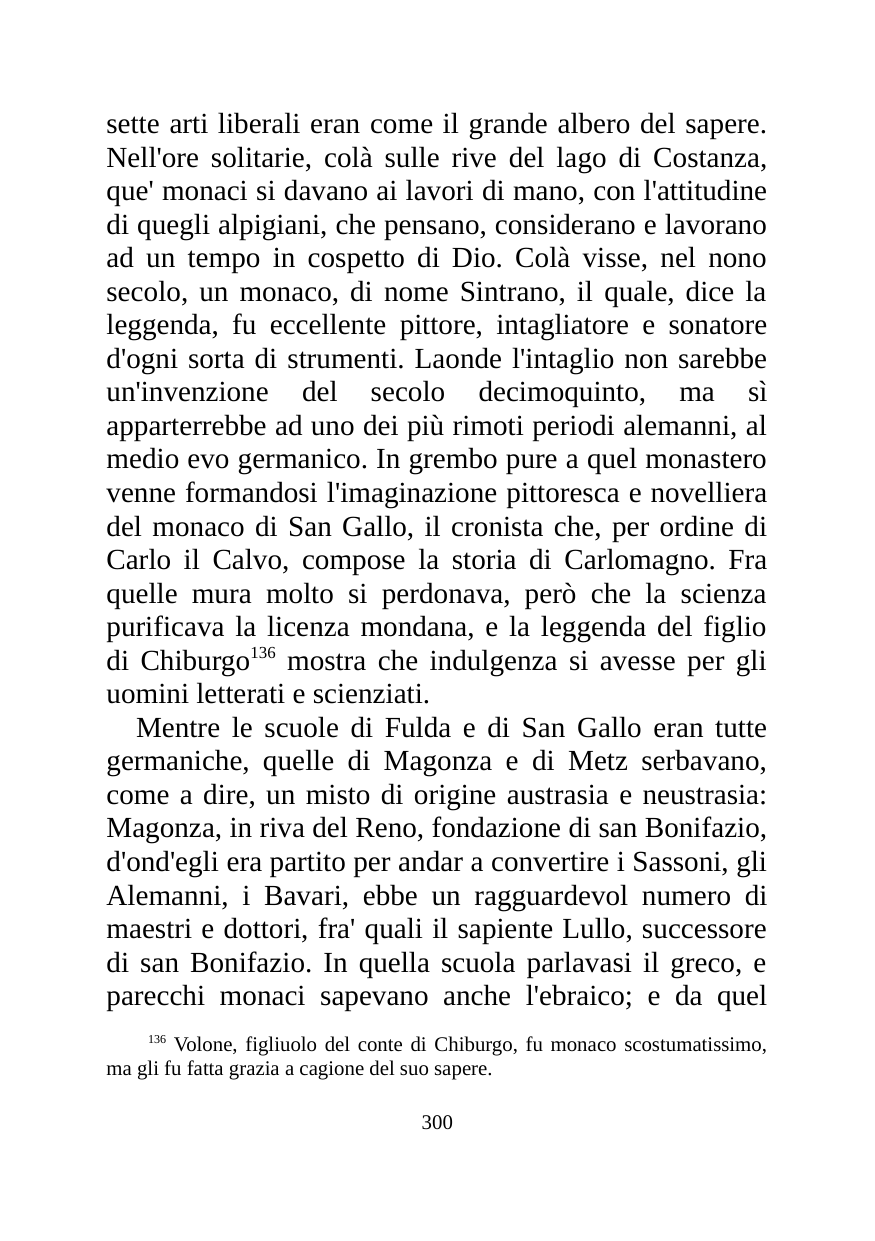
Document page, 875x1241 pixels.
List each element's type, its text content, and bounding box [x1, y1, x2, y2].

text Volone, figliuolo del conte di Chiburgo, fu monaco scostumatissimo, ma gli fu fatta grazia a cagione del suo sapere. [106, 1032, 768, 1080]
text sette arti liberali eran come il grande albero del sapere. Nell'ore solitarie, colà sulle rive del lago di Costanza, que' monaci si davano ai lavori di mano, con l'attitudine di quegli alpigiani, che pensano, considerano e lavorano ad un tempo in cospetto di Dio. Colà visse, nel nono secolo, un monaco, di nome Sintrano, il quale, dice la leggenda, fu eccellente pittore, intagliatore e sonatore d'ogni sorta di strumenti. Laonde l'intaglio non sarebbe un'invenzione del secolo decimoquinto, ma sì apparterrebbe ad uno dei più rimoti periodi alemanni, al medio evo germanico. In grembo pure a quel monastero venne formandosi l'imaginazione pittoresca e novelliera del monaco di San Gallo, il cronista che, per ordine di Carlo il Calvo, compose la storia di Carlomagno. Fra quelle mura molto si perdonava, però che la scienza purificava la licenza mondana, e la leggenda del figlio di Chiburgo mostra che indulgenza si avesse per gli uomini letterati e scienziati. [106, 106, 768, 710]
text Mentre le scuole di Fulda e di San Gallo eran tutte germaniche, quelle di Magonza e di Metz serbavano, come a dire, un misto di origine austrasia e neustrasia: Magonza, in riva del Reno, fondazione di san Bonifazio, d'ond'egli era partito per andar a convertire i Sassoni, gli Alemanni, i Bavari, ebbe un ragguardevol numero di maestri e dottori, fra' quali il sapiente Lullo, successore di san Bonifazio. In quella scuola parlavasi il greco, e parecchi monaci sapevano anche l'ebraico; e da quel [106, 710, 768, 1012]
